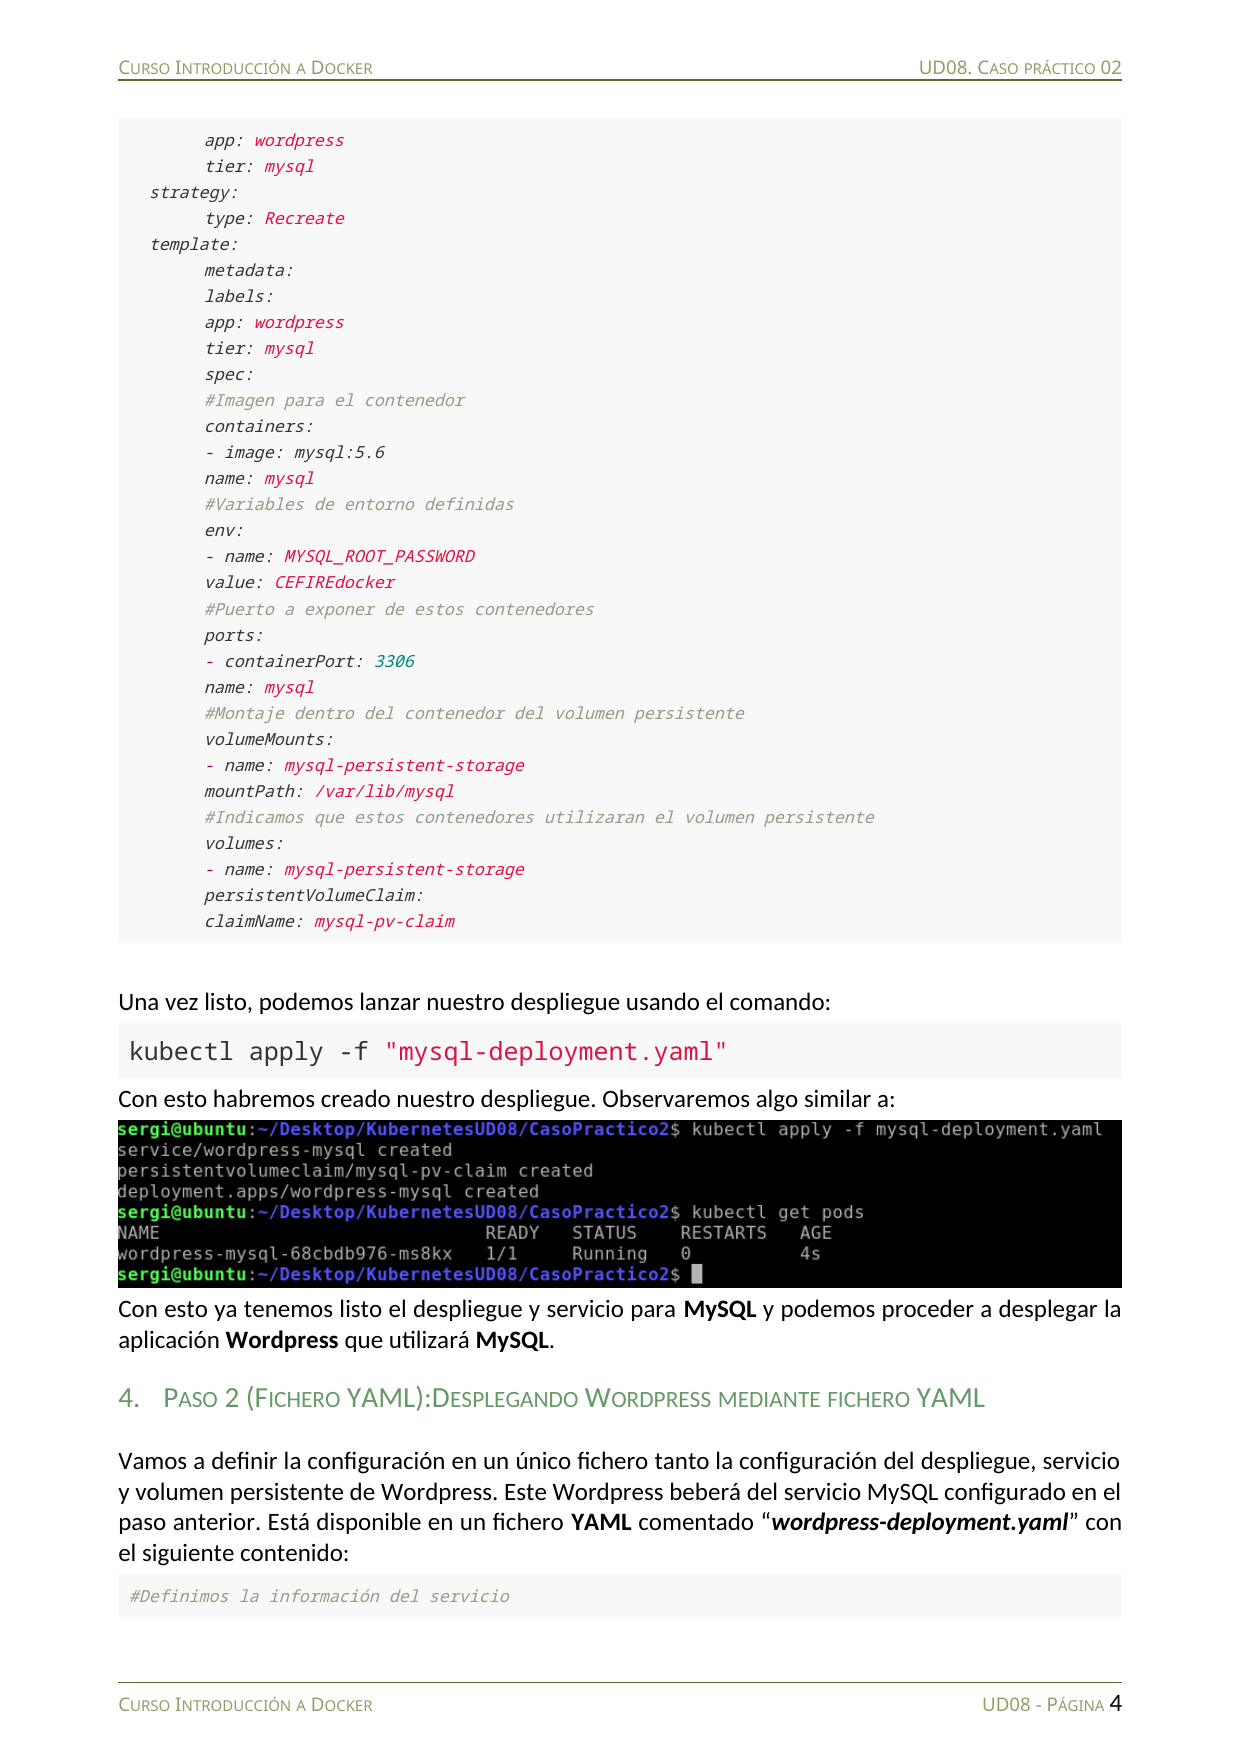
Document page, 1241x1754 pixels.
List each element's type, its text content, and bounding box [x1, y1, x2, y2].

table_header kubectl apply -f "mysql-deployment.yaml" [118, 1023, 1122, 1078]
picture [118, 1120, 1122, 1288]
text Con esto ya tenemos listo el despliegue y servicio para MySQL y podemos proceder a desplegar la aplicación Wordpress que utilizará MySQL. [118, 1294, 1122, 1355]
text Una vez listo, podemos lanzar nuestro despliegue usando el comando: [118, 986, 1122, 1016]
text Con esto habremos creado nuestro despliegue. Observaremos algo similar a: [118, 1083, 1122, 1114]
text Vamos a definir la configuración en un único fichero tanto la configuración del despliegue, servicio y volumen persistente de Wordpress. Este Wordpress beberá del servicio MySQL configurado en el paso anterior. Está disponible en un fichero YAML comentado “wordpress-deployment.yaml” con el siguiente contenido: [118, 1445, 1122, 1567]
table_header app: wordpress tier: mysql strategy: type: Recreate template: metadata: labels: app: wordpress tier: mysql spec: #Imagen para el contenedor containers: - image: mysql:5.6 name: mysql #Variables de entorno definidas env: - name: MYSQL_ROOT_PASSWORD value: CEFIREdocker #Puerto a exponer de estos contenedores ports: - containerPort: 3306 name: mysql #Montaje dentro del contenedor del volumen persistente volumeMounts: - name: mysql-persistent-storage mountPath: /var/lib/mysql #Indicamos que estos contenedores utilizaran el volumen persistente volumes: - name: mysql-persistent-storage persistentVolumeClaim: claimName: mysql-pv-claim [118, 118, 1122, 943]
subtitle Paso 2 (Fichero YAML):Desplegando Wordpress mediante fichero YAML [118, 1379, 1122, 1415]
table_header #Definimos la información del servicio [118, 1574, 1122, 1617]
